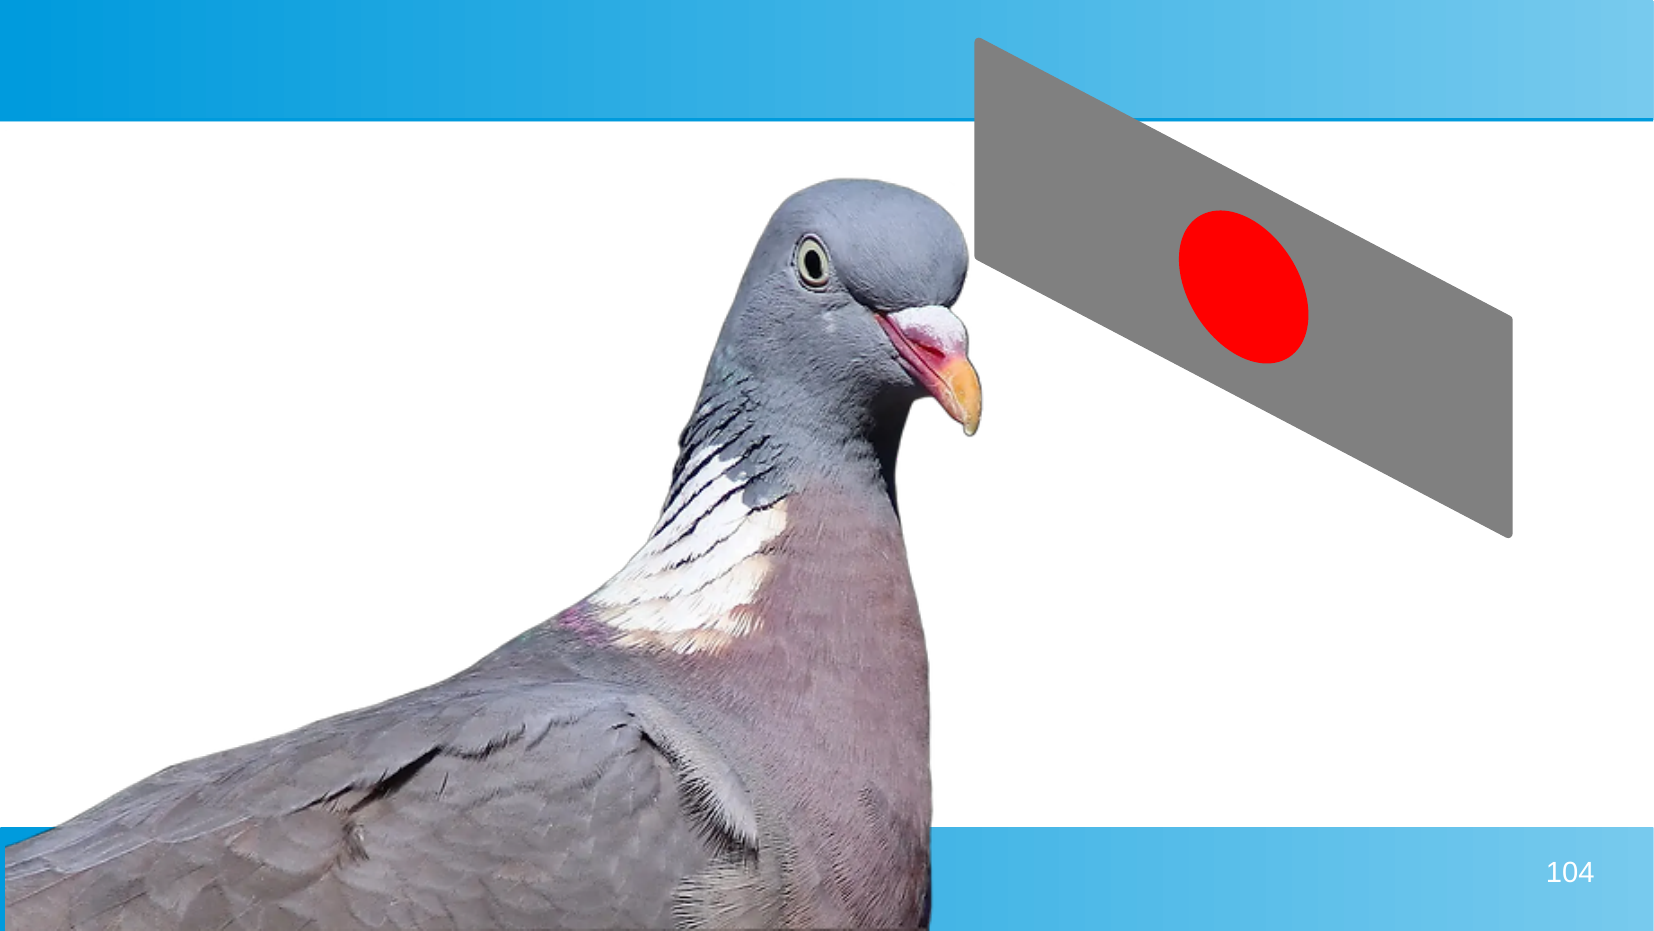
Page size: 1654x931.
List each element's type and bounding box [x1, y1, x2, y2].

text_box [978, 42, 1509, 534]
picture [5, 130, 1007, 931]
